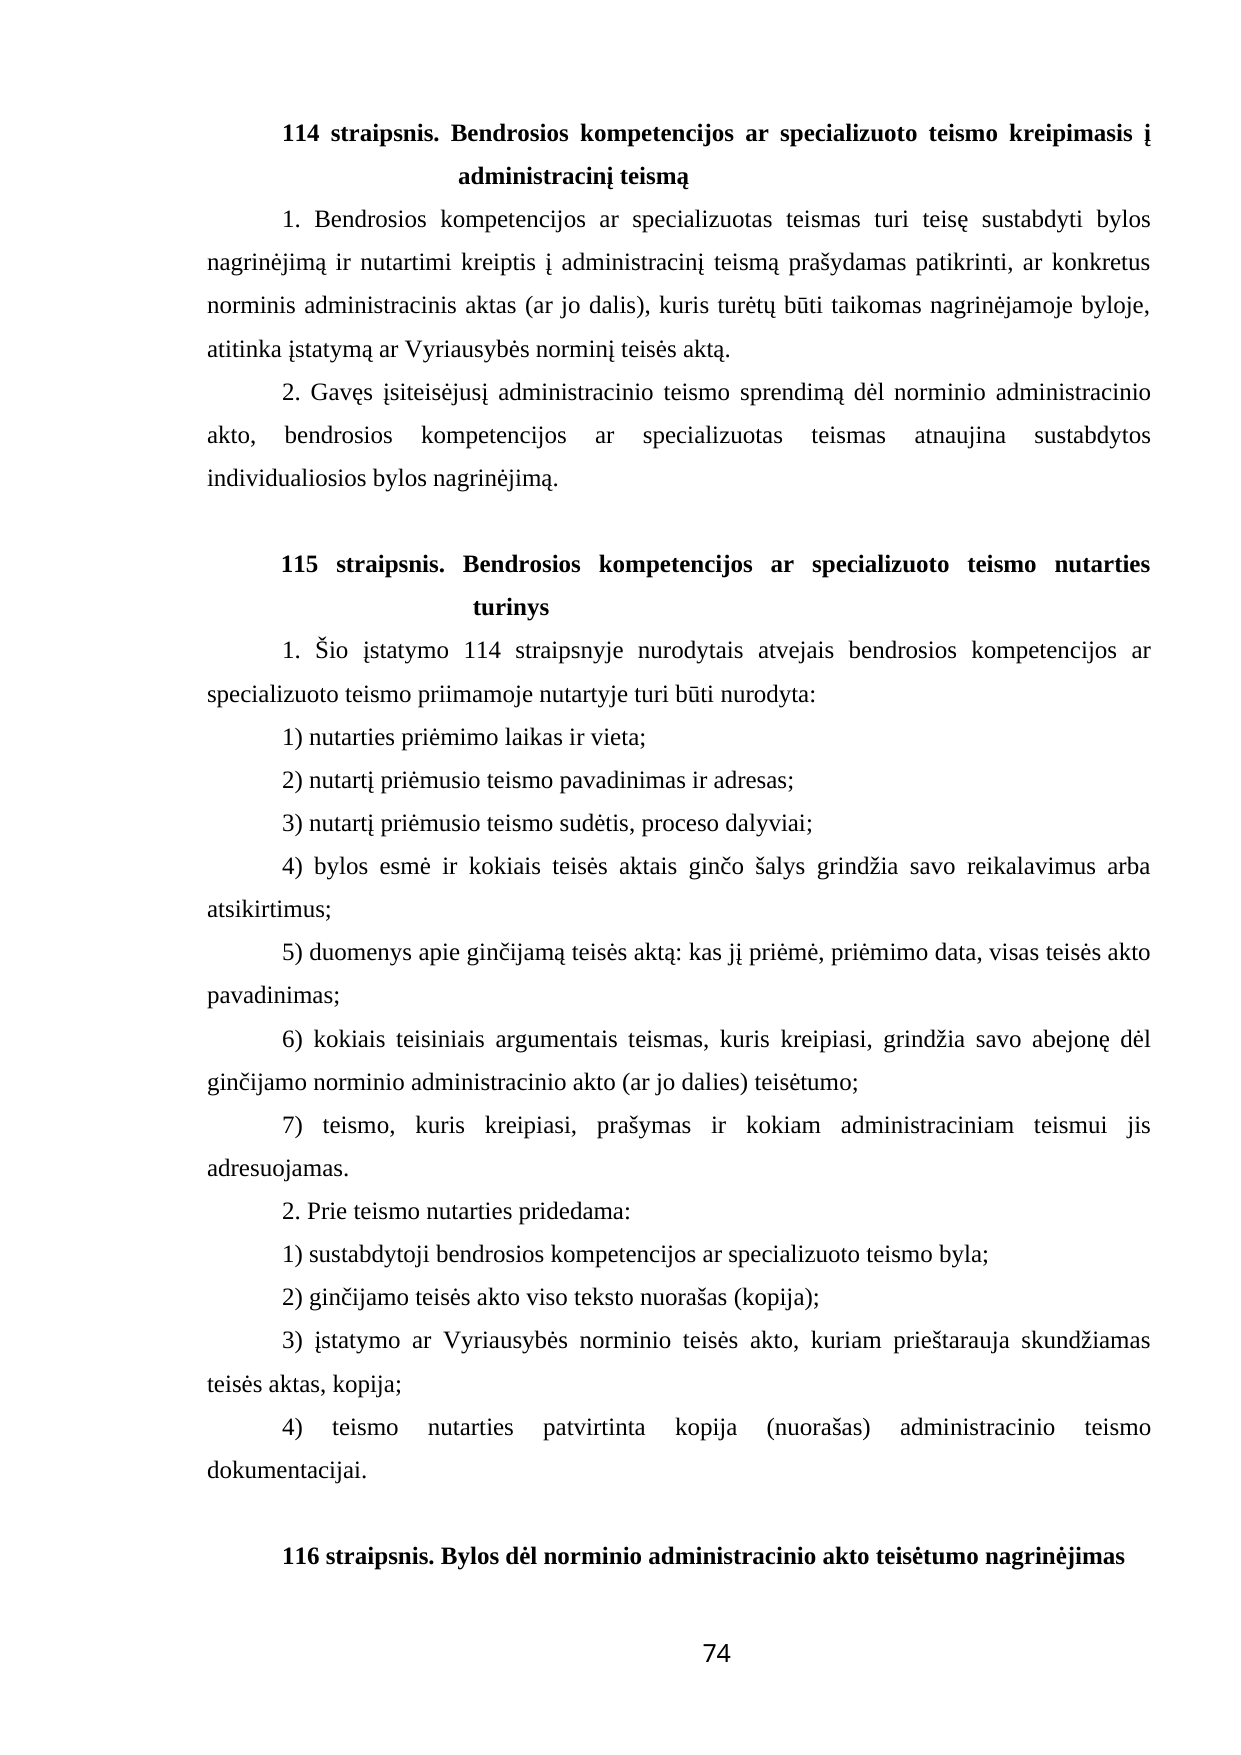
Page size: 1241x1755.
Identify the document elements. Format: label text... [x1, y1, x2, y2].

text 1. Šio įstatymo 114 straipsnyje nurodytais atvejais bendrosios kompetencijos ar specializuoto teismo priimamoje nutartyje turi būti nurodyta: [207, 636, 1152, 707]
text 2. Prie teismo nutarties pridedama: [207, 1196, 1152, 1225]
text 114 straipsnis. Bendrosios kompetencijos ar specializuoto teismo kreipimasis į administracinį teismą [282, 118, 1152, 190]
text 4) bylos esmė ir kokiais teisės aktais ginčo šalys grindžia savo reikalavimus arba atsikirtimus; [207, 851, 1152, 923]
text 3) įstatymo ar Vyriausybės norminio teisės akto, kuriam prieštarauja skundžiamas teisės aktas, kopija; [207, 1326, 1152, 1397]
text 1. Bendrosios kompetencijos ar specializuotas teismas turi teisę sustabdyti bylos nagrinėjimą ir nutartimi kreiptis į administracinį teismą prašydamas patikrinti, ar konkretus norminis administracinis aktas (ar jo dalis), kuris turėtų būti taikomas nagrinėjamoje byloje, atitinka įstatymą ar Vyriausybės norminį teisės aktą. [207, 204, 1152, 362]
text 1) nutarties priėmimo laikas ir vieta; [207, 722, 1152, 751]
text 6) kokiais teisiniais argumentais teismas, kuris kreipiasi, grindžia savo abejonę dėl ginčijamo norminio administracinio akto (ar jo dalies) teisėtumo; [207, 1024, 1152, 1096]
text 2. Gavęs įsiteisėjusį administracinio teismo sprendimą dėl norminio administracinio akto, bendrosios kompetencijos ar specializuotas teismas atnaujina sustabdytos individualiosios bylos nagrinėjimą. [207, 377, 1152, 492]
text 5) duomenys apie ginčijamą teisės aktą: kas jį priėmė, priėmimo data, visas teisės akto pavadinimas; [207, 937, 1152, 1009]
text 1) sustabdytoji bendrosios kompetencijos ar specializuoto teismo byla; [207, 1239, 1152, 1268]
text 4) teismo nutarties patvirtinta kopija (nuorašas) administracinio teismo dokumentacijai. [207, 1412, 1152, 1484]
text 7) teismo, kuris kreipiasi, prašymas ir kokiam administraciniam teismui jis adresuojamas. [207, 1110, 1152, 1182]
text 3) nutartį priėmusio teismo sudėtis, proceso dalyviai; [207, 808, 1152, 837]
text 2) nutartį priėmusio teismo pavadinimas ir adresas; [207, 765, 1152, 794]
text 2) ginčijamo teisės akto viso teksto nuorašas (kopija); [207, 1282, 1152, 1311]
text 116 straipsnis. Bylos dėl norminio administracinio akto teisėtumo nagrinėjimas [207, 1541, 1152, 1570]
text 115 straipsnis. Bendrosios kompetencijos ar specializuoto teismo nutarties turinys [281, 549, 1152, 621]
